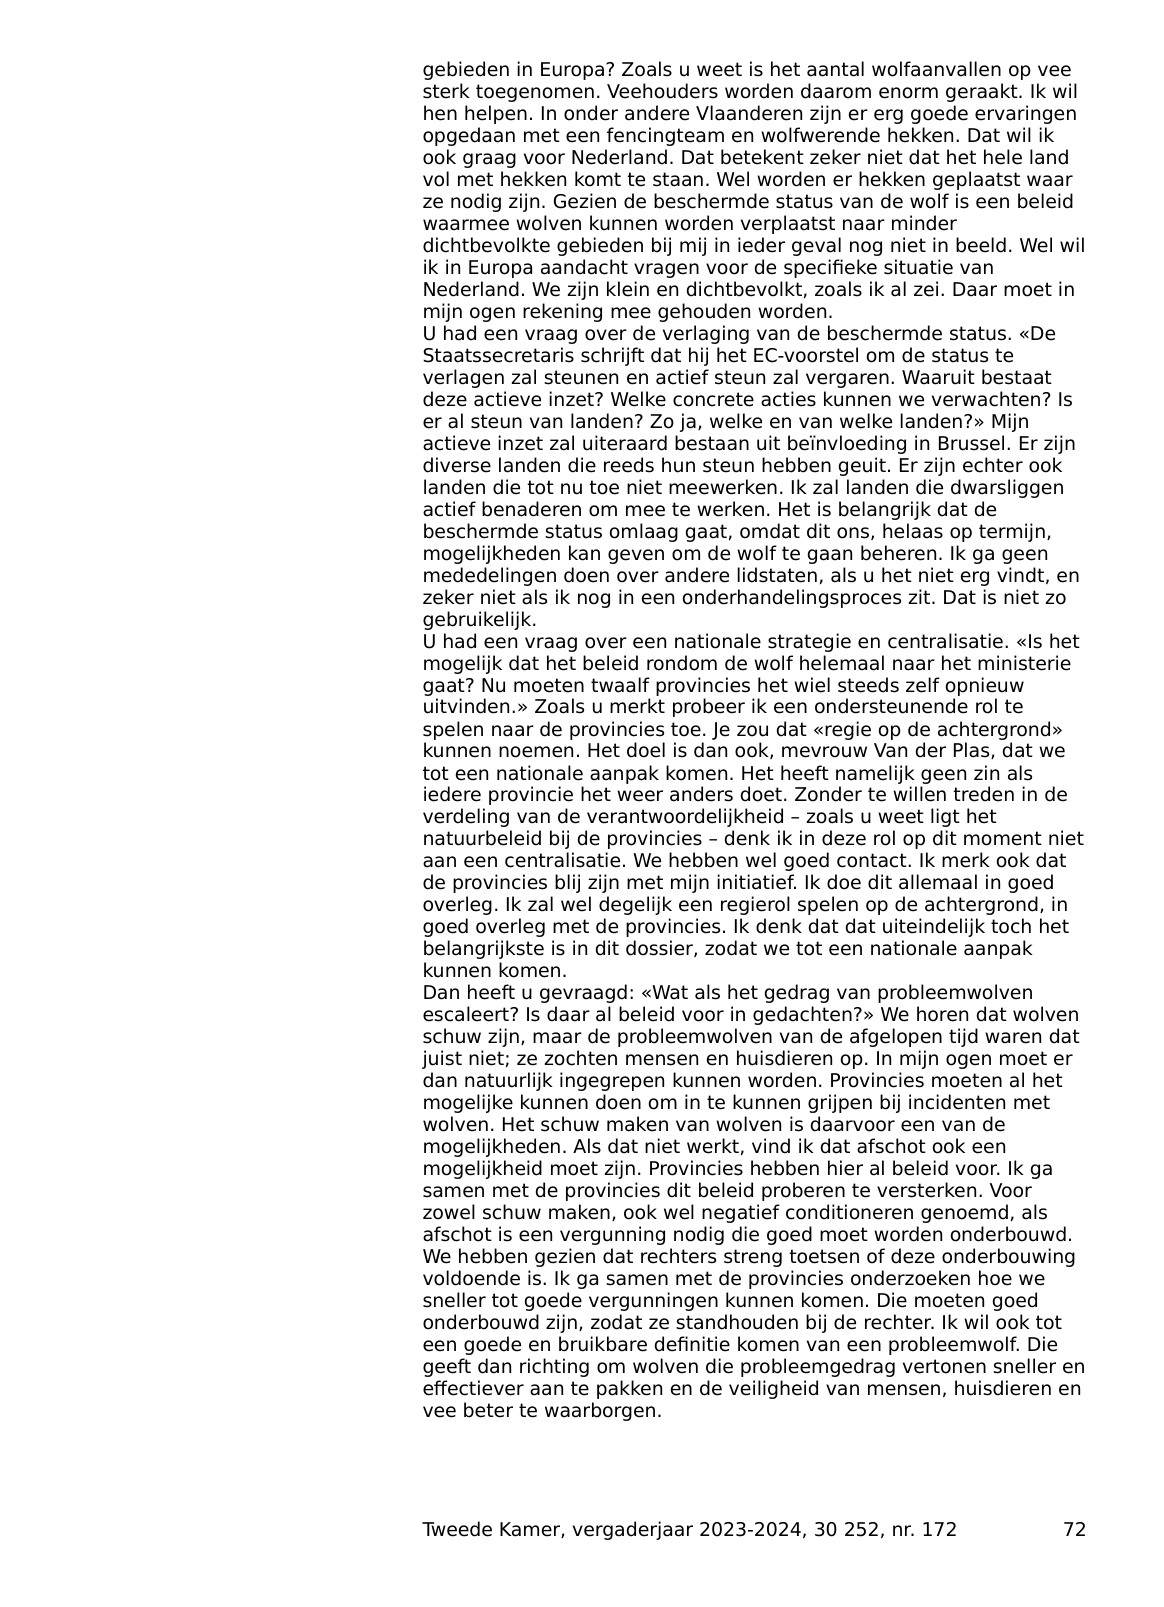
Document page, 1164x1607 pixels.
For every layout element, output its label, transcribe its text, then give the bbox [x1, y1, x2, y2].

text U had een vraag over een nationale strategie en centralisatie. «Is het mogelijk dat het beleid rondom de wolf helemaal naar het ministerie gaat? Nu moeten twaalf provincies het wiel steeds zelf opnieuw uitvinden.» Zoals u merkt probeer ik een ondersteunende rol te spelen naar de provincies toe. Je zou dat «regie op de achtergrond» kunnen noemen. Het doel is dan ook, mevrouw Van der Plas, dat we tot een nationale aanpak komen. Het heeft namelijk geen zin als iedere provincie het weer anders doet. Zonder te willen treden in de verdeling van de verantwoordelijkheid – zoals u weet ligt het natuurbeleid bij de provincies – denk ik in deze rol op dit moment niet aan een centralisatie. We hebben wel goed contact. Ik merk ook dat de provincies blij zijn met mijn initiatief. Ik doe dit allemaal in goed overleg. Ik zal wel degelijk een regierol spelen op de achtergrond, in goed overleg met de provincies. Ik denk dat dat uiteindelijk toch het belangrijkste is in dit dossier, zodat we tot een nationale aanpak kunnen komen. [422, 631, 1087, 982]
text gebieden in Europa? Zoals u weet is het aantal wolfaanvallen op vee sterk toegenomen. Veehouders worden daarom enorm geraakt. Ik wil hen helpen. In onder andere Vlaanderen zijn er erg goede ervaringen opgedaan met een fencingteam en wolfwerende hekken. Dat wil ik ook graag voor Nederland. Dat betekent zeker niet dat het hele land vol met hekken komt te staan. Wel worden er hekken geplaatst waar ze nodig zijn. Gezien de beschermde status van de wolf is een beleid waarmee wolven kunnen worden verplaatst naar minder dichtbevolkte gebieden bij mij in ieder geval nog niet in beeld. Wel wil ik in Europa aandacht vragen voor de specifieke situatie van Nederland. We zijn klein en dichtbevolkt, zoals ik al zei. Daar moet in mijn ogen rekening mee gehouden worden. [422, 59, 1087, 323]
text U had een vraag over de verlaging van de beschermde status. «De Staatssecretaris schrijft dat hij het EC-voorstel om de status te verlagen zal steunen en actief steun zal vergaren. Waaruit bestaat deze actieve inzet? Welke concrete acties kunnen we verwachten? Is er al steun van landen? Zo ja, welke en van welke landen?» Mijn actieve inzet zal uiteraard bestaan uit beïnvloeding in Brussel. Er zijn diverse landen die reeds hun steun hebben geuit. Er zijn echter ook landen die tot nu toe niet meewerken. Ik zal landen die dwarsliggen actief benaderen om mee te werken. Het is belangrijk dat de beschermde status omlaag gaat, omdat dit ons, helaas op termijn, mogelijkheden kan geven om de wolf te gaan beheren. Ik ga geen mededelingen doen over andere lidstaten, als u het niet erg vindt, en zeker niet als ik nog in een onderhandelingsproces zit. Dat is niet zo gebruikelijk. [422, 323, 1087, 631]
text Dan heeft u gevraagd: «Wat als het gedrag van probleemwolven escaleert? Is daar al beleid voor in gedachten?» We horen dat wolven schuw zijn, maar de probleemwolven van de afgelopen tijd waren dat juist niet; ze zochten mensen en huisdieren op. In mijn ogen moet er dan natuurlijk ingegrepen kunnen worden. Provincies moeten al het mogelijke kunnen doen om in te kunnen grijpen bij incidenten met wolven. Het schuw maken van wolven is daarvoor een van de mogelijkheden. Als dat niet werkt, vind ik dat afschot ook een mogelijkheid moet zijn. Provincies hebben hier al beleid voor. Ik ga samen met de provincies dit beleid proberen te versterken. Voor zowel schuw maken, ook wel negatief conditioneren genoemd, als afschot is een vergunning nodig die goed moet worden onderbouwd. We hebben gezien dat rechters streng toetsen of deze onderbouwing voldoende is. Ik ga samen met de provincies onderzoeken hoe we sneller tot goede vergunningen kunnen komen. Die moeten goed onderbouwd zijn, zodat ze standhouden bij de rechter. Ik wil ook tot een goede en bruikbare definitie komen van een probleemwolf. Die geeft dan richting om wolven die probleemgedrag vertonen sneller en effectiever aan te pakken en de veiligheid van mensen, huisdieren en vee beter te waarborgen. [422, 982, 1087, 1422]
